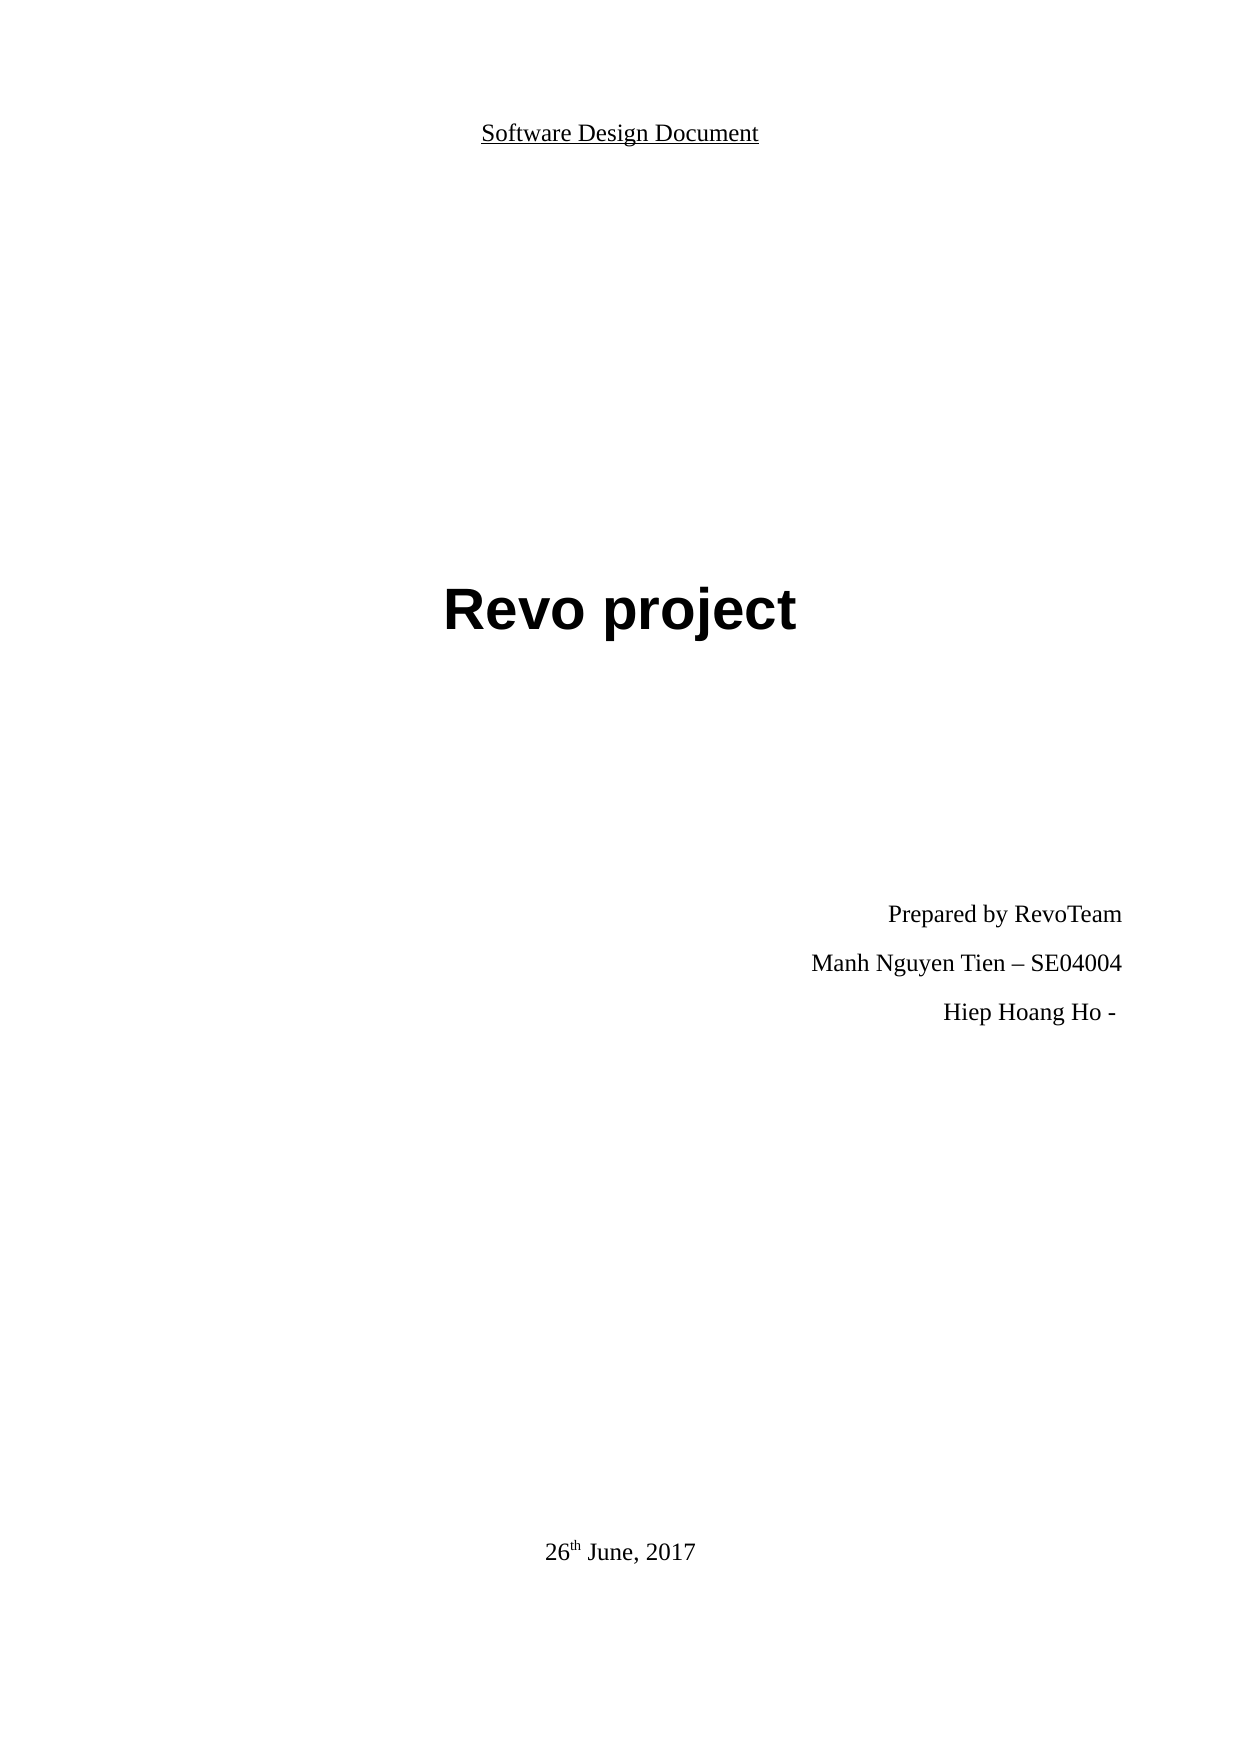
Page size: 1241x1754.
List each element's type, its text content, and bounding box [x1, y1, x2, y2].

text Manh Nguyen Tien – SE04004 [118, 948, 1122, 977]
text Prepared by RevoTeam [118, 899, 1122, 928]
title Revo project [118, 574, 1122, 641]
text Software Design Document [118, 118, 1122, 147]
text 26th June, 2017 [118, 1537, 1122, 1566]
text Hiep Hoang Ho - [118, 997, 1122, 1026]
